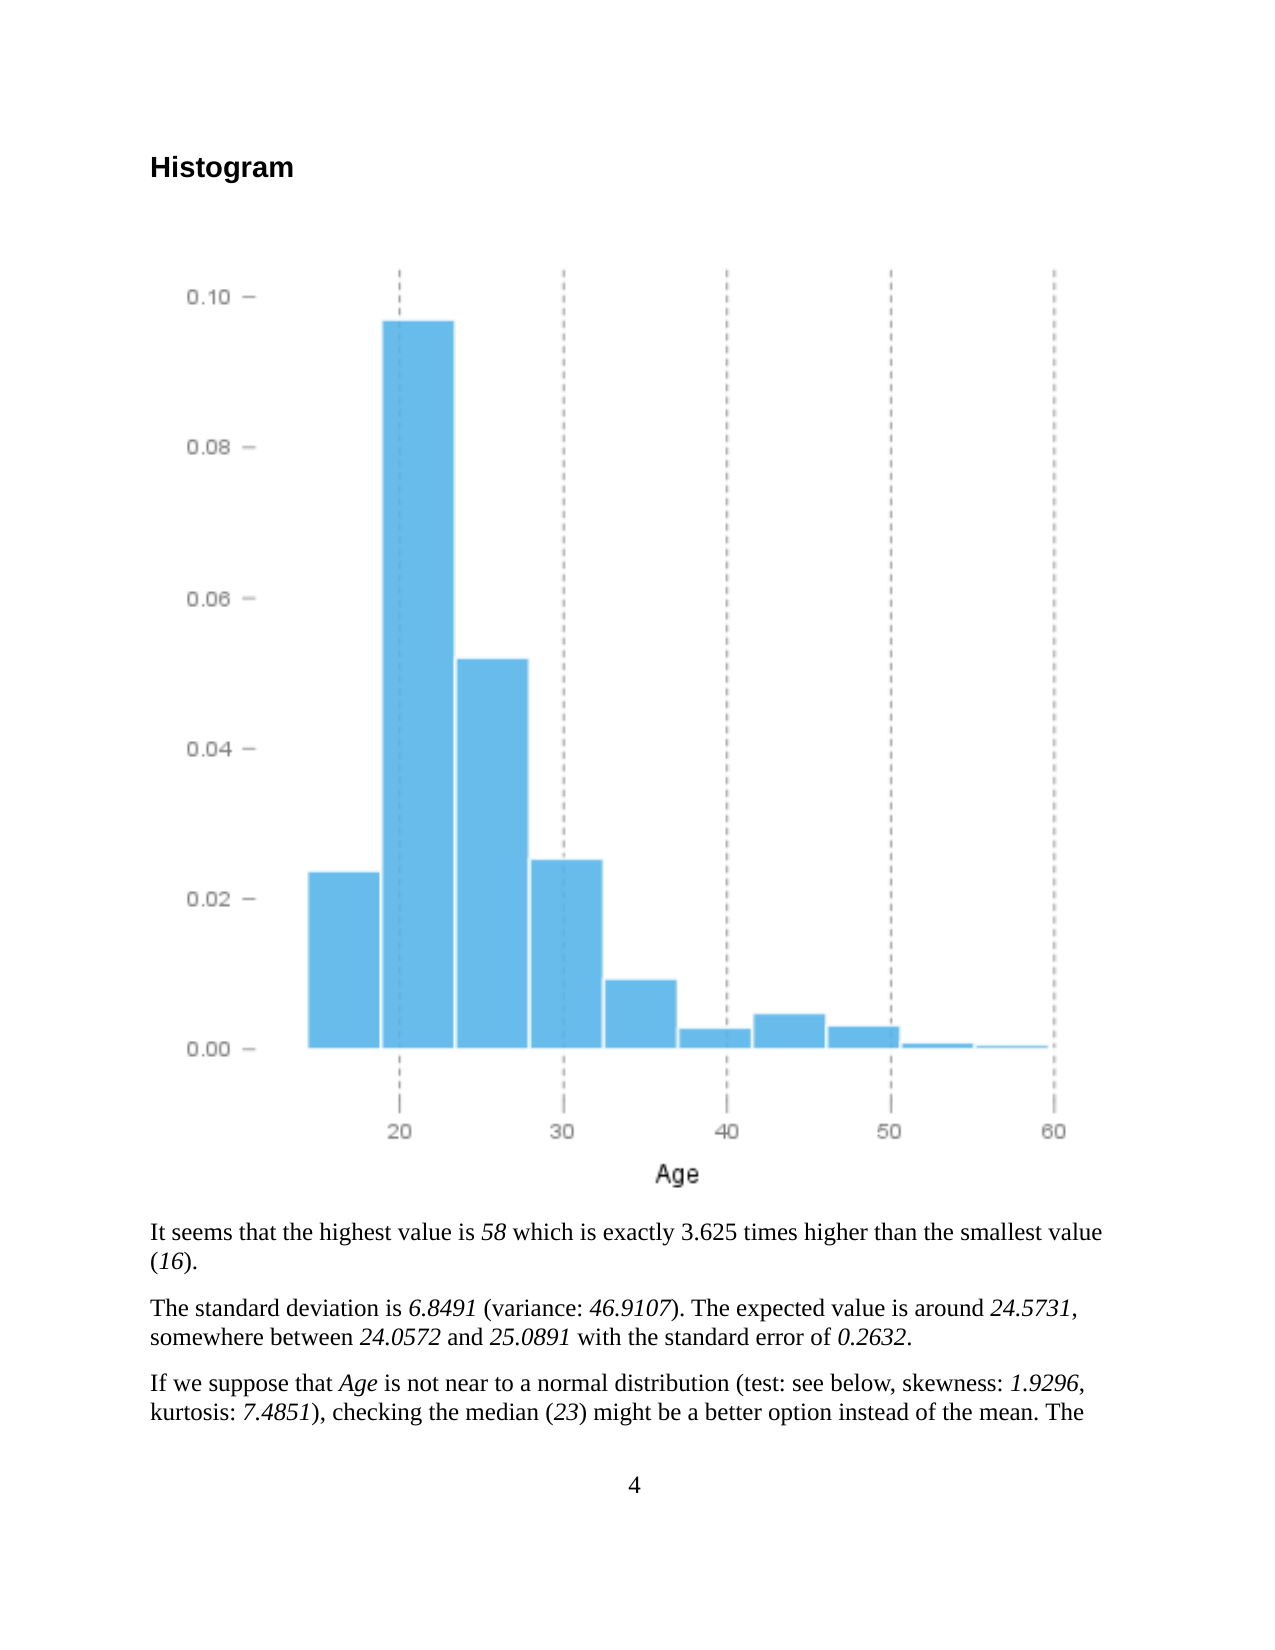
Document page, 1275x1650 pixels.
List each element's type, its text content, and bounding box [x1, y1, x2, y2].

text It seems that the highest value is 58 which is exactly 3.625 times higher than the smallest value (16). [150, 1217, 1125, 1275]
text If we suppose that Age is not near to a normal distribution (test: see below, skewness: 1.9296, kurtosis: 7.4851), checking the median (23) might be a better option instead of the mean. The [150, 1368, 1125, 1426]
picture [150, 196, 1163, 1209]
text The standard deviation is 6.8491 (variance: 46.9107). The expected value is around 24.5731, somewhere between 24.0572 and 25.0891 with the standard error of 0.2632. [150, 1293, 1125, 1350]
subtitle Histogram [150, 150, 1125, 183]
